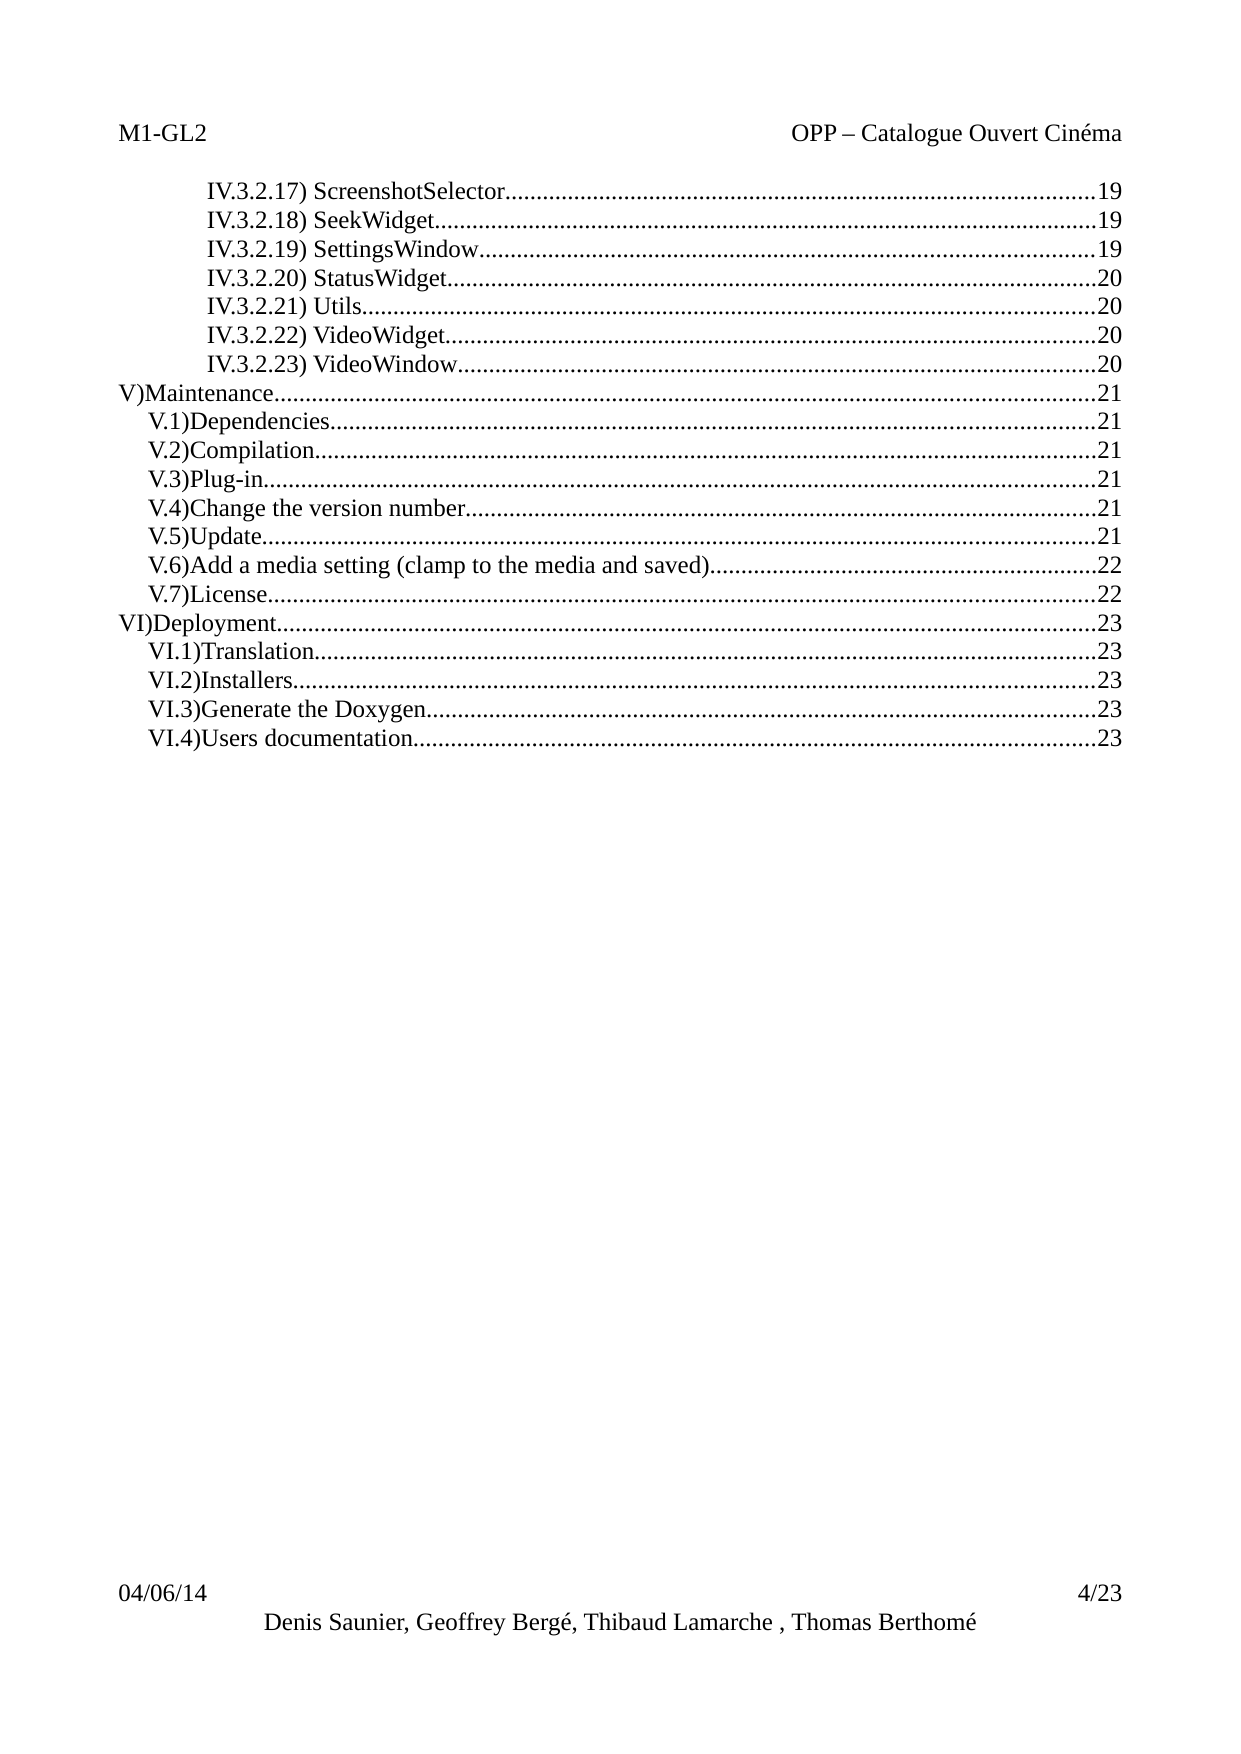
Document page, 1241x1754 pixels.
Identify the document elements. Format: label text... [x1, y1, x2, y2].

text IV.3.2.23) VideoWindow 20 [207, 349, 1122, 378]
text V.2)Compilation 21 [148, 435, 1122, 464]
text IV.3.2.21) Utils 20 [207, 291, 1122, 320]
text IV.3.2.20) StatusWidget 20 [207, 263, 1122, 291]
text IV.3.2.22) VideoWidget 20 [207, 320, 1122, 349]
text V)Maintenance 21 [118, 378, 1122, 406]
text V.3)Plug-in 21 [148, 464, 1122, 493]
text V.4)Change the version number 21 [148, 493, 1122, 521]
text VI.4)Users documentation 23 [148, 723, 1122, 751]
text V.6)Add a media setting (clamp to the media and saved) 22 [148, 550, 1122, 579]
text VI.1)Translation 23 [148, 636, 1122, 665]
text VI.2)Installers 23 [148, 665, 1122, 694]
text IV.3.2.18) SeekWidget 19 [207, 205, 1122, 234]
text IV.3.2.17) ScreenshotSelector 19 [207, 176, 1122, 205]
text VI.3)Generate the Doxygen 23 [148, 694, 1122, 723]
text V.1)Dependencies 21 [148, 406, 1122, 435]
text V.7)License 22 [148, 579, 1122, 608]
text V.5)Update 21 [148, 521, 1122, 550]
text IV.3.2.19) SettingsWindow 19 [207, 234, 1122, 263]
text VI)Deployment 23 [118, 608, 1122, 636]
